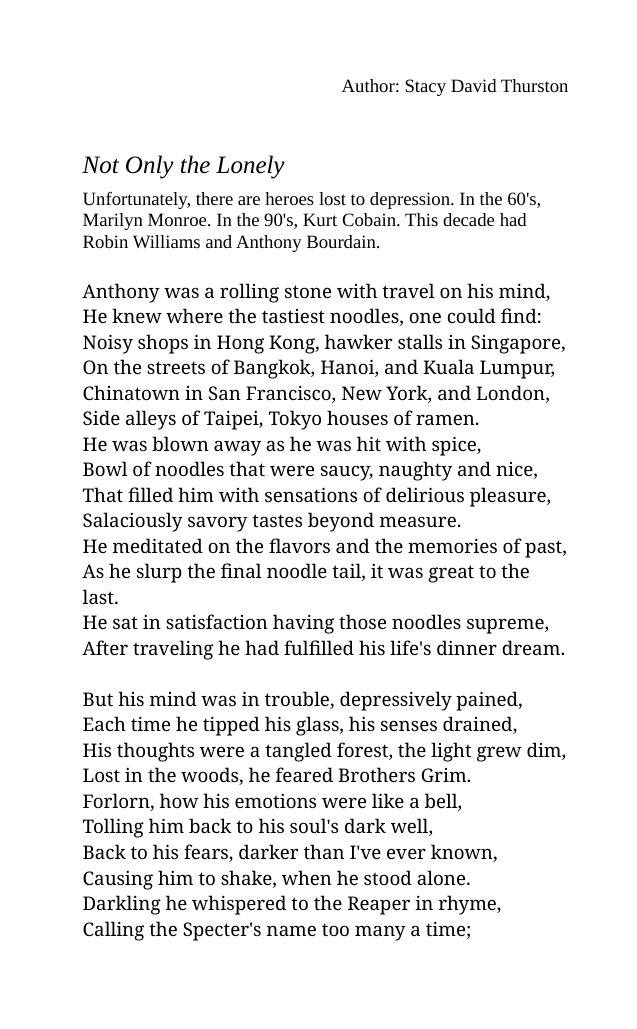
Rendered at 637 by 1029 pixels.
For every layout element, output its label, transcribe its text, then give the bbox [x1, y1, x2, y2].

text He sat in satisfaction having those noodles supreme, [82, 610, 568, 635]
text Chinatown in San Francisco, New York, and London, [82, 380, 568, 406]
text After traveling he had fulfilled his life's dinner dream. [82, 635, 568, 661]
text Side alleys of Taipei, Tokyo houses of ramen. [82, 406, 568, 431]
text Calling the Specter's name too many a time; [82, 916, 568, 941]
text Causing him to shake, when he stood alone. [82, 865, 568, 890]
text Darkling he whispered to the Reaper in rhyme, [82, 890, 568, 916]
text But his mind was in trouble, depressively pained, [82, 686, 568, 712]
text Lost in the woods, he feared Brothers Grim. [82, 763, 568, 788]
text As he slurp the final noodle tail, it was great to the last. [82, 559, 568, 610]
text Forlorn, how his emotions were like a bell, [82, 788, 568, 814]
text His thoughts were a tangled forest, the light grew dim, [82, 737, 568, 763]
text Salaciously savory tastes beyond measure. [82, 508, 568, 533]
text On the streets of Bangkok, Hanoi, and Kuala Lumpur, [82, 354, 568, 380]
text Noisy shops in Hong Kong, hawker stalls in Singapore, [82, 329, 568, 354]
text Unfortunately, there are heroes lost to depression. In the 60's, Marilyn Monroe. In the 90's, Kurt Cobain. This decade had Robin Williams and Anthony Bourdain. [82, 188, 568, 252]
text Bowl of noodles that were saucy, naughty and nice, [82, 457, 568, 482]
text He meditated on the flavors and the memories of past, [82, 533, 568, 559]
text Each time he tipped his glass, his senses drained, [82, 712, 568, 737]
text He was blown away as he was hit with spice, [82, 431, 568, 457]
text Tolling him back to his soul's dark well, [82, 814, 568, 839]
text Back to his fears, darker than I've ever known, [82, 839, 568, 865]
text That filled him with sensations of delirious pleasure, [82, 482, 568, 508]
text Anthony was a rolling stone with travel on his mind, [82, 278, 568, 303]
subtitle Not Only the Lonely [82, 150, 568, 179]
text He knew where the tastiest noodles, one could find: [82, 303, 568, 329]
